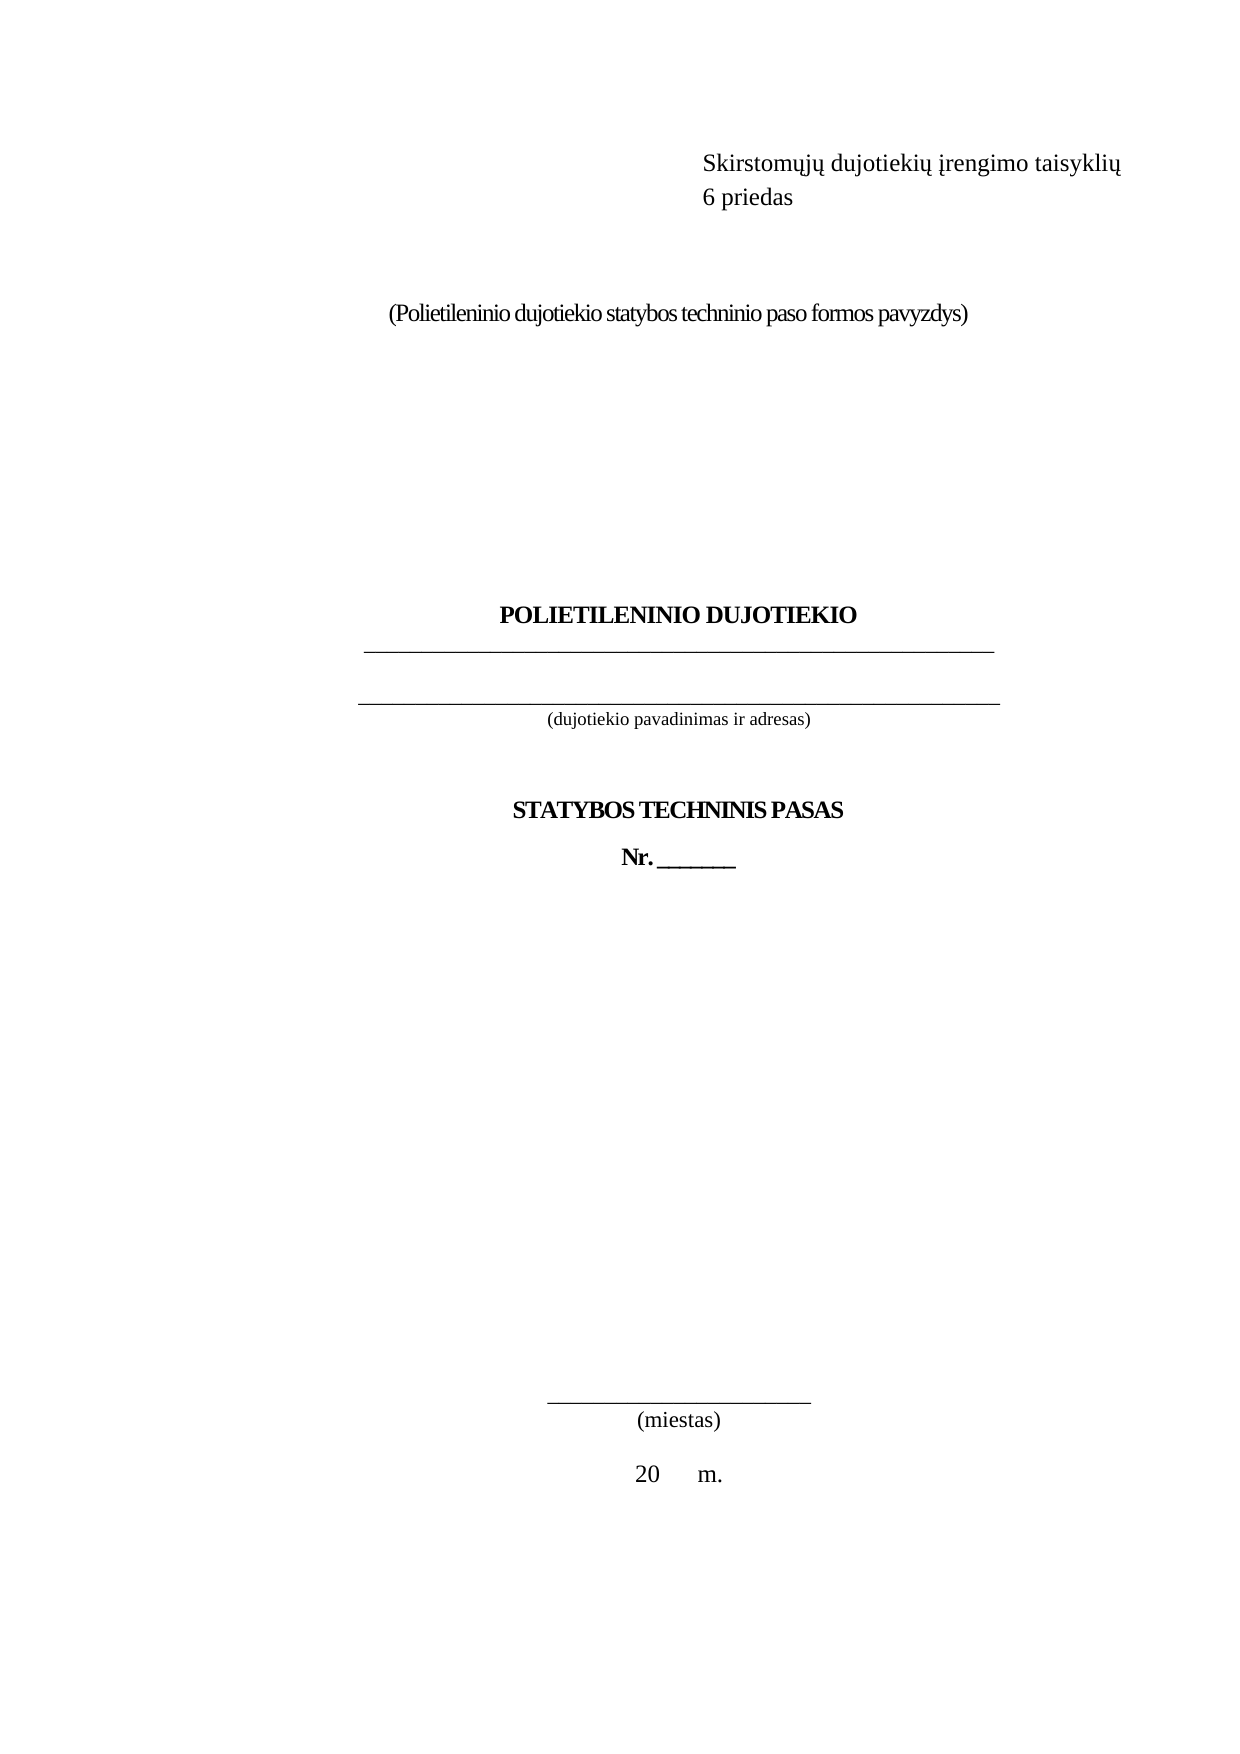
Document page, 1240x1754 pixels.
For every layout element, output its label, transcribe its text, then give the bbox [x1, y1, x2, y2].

text STATYBOS TECHNINIS PASAS [177, 782, 1181, 828]
text Nr. _______ [177, 828, 1181, 874]
text 6 priedas [177, 182, 1181, 211]
text (miestas) [177, 1406, 1181, 1432]
text (dujotiekio pavadinimas ir adresas) [177, 708, 1181, 729]
text POLIETILENINIO DUJOTIEKIO [177, 600, 1181, 629]
text (Polietileninio dujotiekio statybos techninio paso formos pavyzdys) [177, 298, 1181, 327]
text 20 m. [177, 1459, 1181, 1487]
text _______________________________________________________ [177, 629, 1181, 655]
text Skirstomųjų dujotiekių įrengimo taisyklių [177, 148, 1181, 176]
text _______________________ [177, 1380, 1181, 1406]
text ________________________________________________________ [177, 681, 1181, 708]
